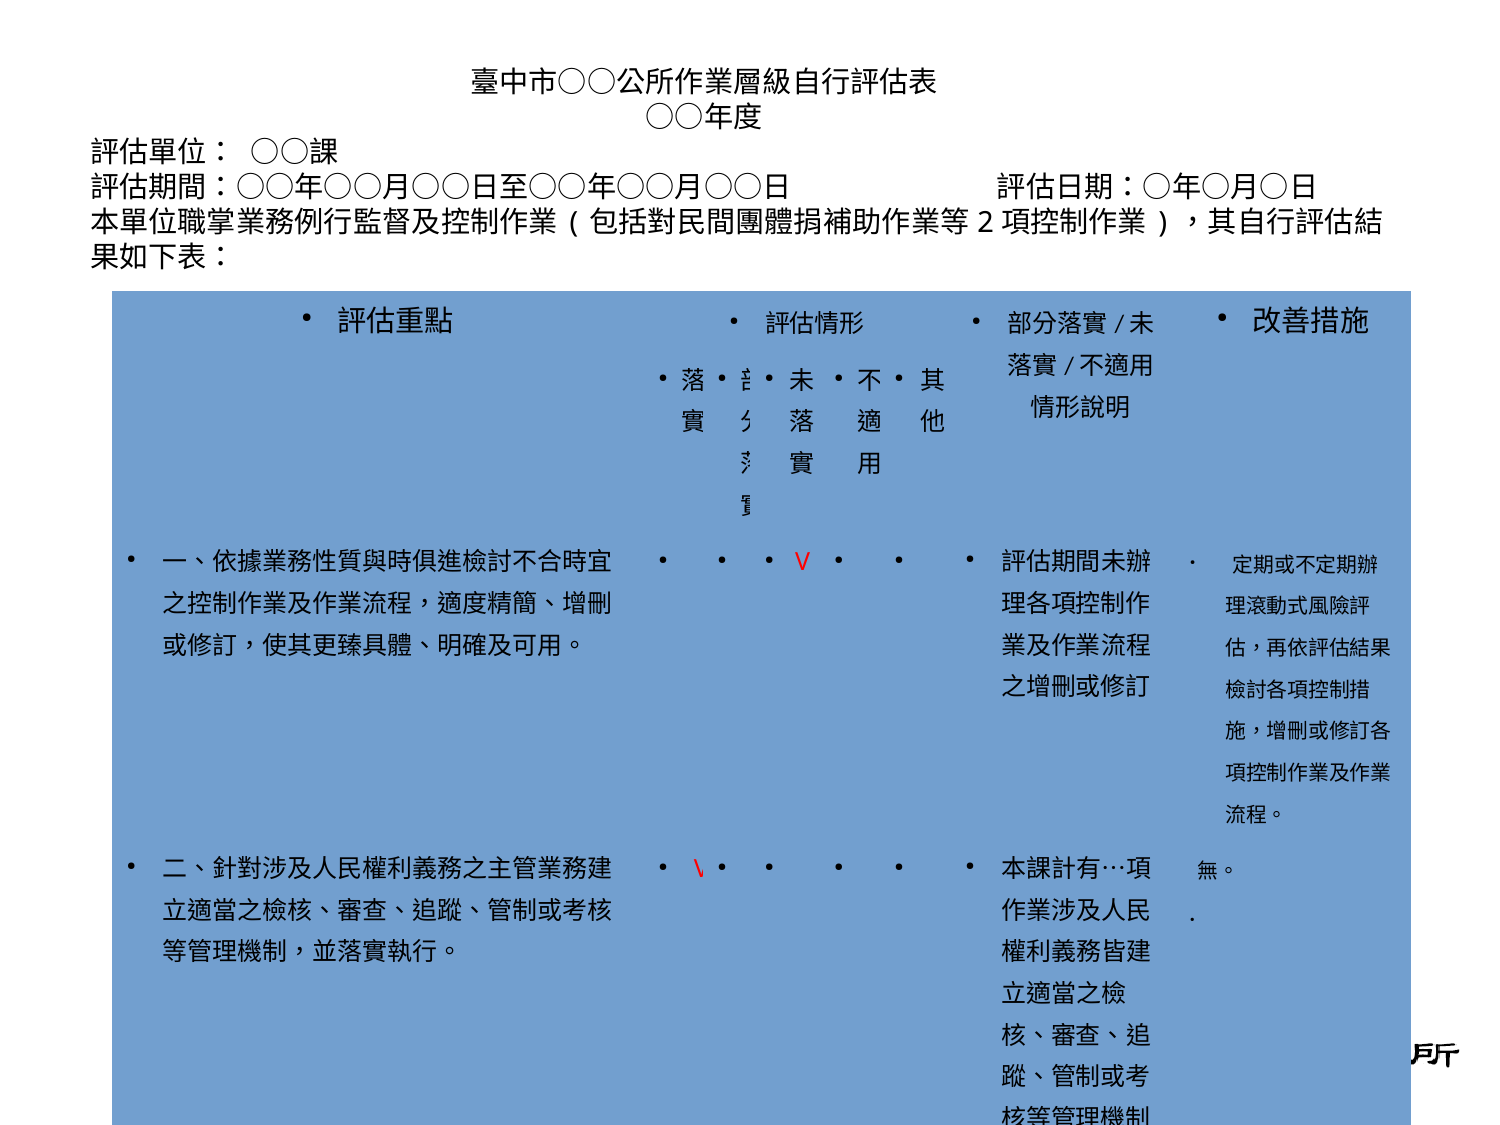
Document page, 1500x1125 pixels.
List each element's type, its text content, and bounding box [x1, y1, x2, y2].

table_cell 本課計有…項作業涉及人民權利義務皆建立適當之檢核、審查、追蹤、管制或考核等管理機制(可檢附各項作業流程) [951, 836, 1175, 1125]
table_header 部分落實/未落實/不適用情形說明 [951, 291, 1175, 529]
table_header 評估情形 [644, 291, 951, 347]
table_cell 無。 [1175, 836, 1411, 1125]
table_cell [880, 836, 951, 1125]
table_cell [820, 836, 880, 1125]
table_cell [880, 529, 951, 836]
title 臺中市○○公所作業層級自行評估表 ○○年度 評估單位： ○○課 評估期間：○○年○○月○○日至○○年○○月○○日 評估日期：○年○月○日 本單位職掌業務例行監督及控制作業(包括對民間團體捐補助作業等2項控制作業)，其自行評估結果如下表： [75, 45, 1426, 291]
table_cell [703, 529, 750, 836]
table_cell 評估期間未辦理各項控制作業及作業流程之增刪或修訂 [951, 529, 1175, 836]
table_cell [820, 529, 880, 836]
table_cell 部分落實 [703, 347, 750, 529]
table_cell 一、依據業務性質與時俱進檢討不合時宜之控制作業及作業流程，適度精簡、增刪或修訂，使其更臻具體、明確及可用。 [112, 529, 644, 836]
table_cell [703, 836, 750, 1125]
table_cell 不適用 [820, 347, 880, 529]
table_cell 落實 [644, 347, 703, 529]
table_cell 二、針對涉及人民權利義務之主管業務建立適當之檢核、審查、追蹤、管制或考核等管理機制，並落實執行。 [112, 836, 644, 1125]
table_cell V [750, 529, 820, 836]
table_cell 定期或不定期辦理滾動式風險評估，再依評估結果檢討各項控制措施，增刪或修訂各項控制作業及作業流程。 [1175, 529, 1411, 836]
table_cell [750, 836, 820, 1125]
table_header 改善措施 [1175, 291, 1411, 529]
table_header 評估重點 [112, 291, 644, 529]
table_cell [644, 529, 703, 836]
table_cell 其他 [880, 347, 951, 529]
table_cell V [644, 836, 703, 1125]
table_cell 未落實 [750, 347, 820, 529]
